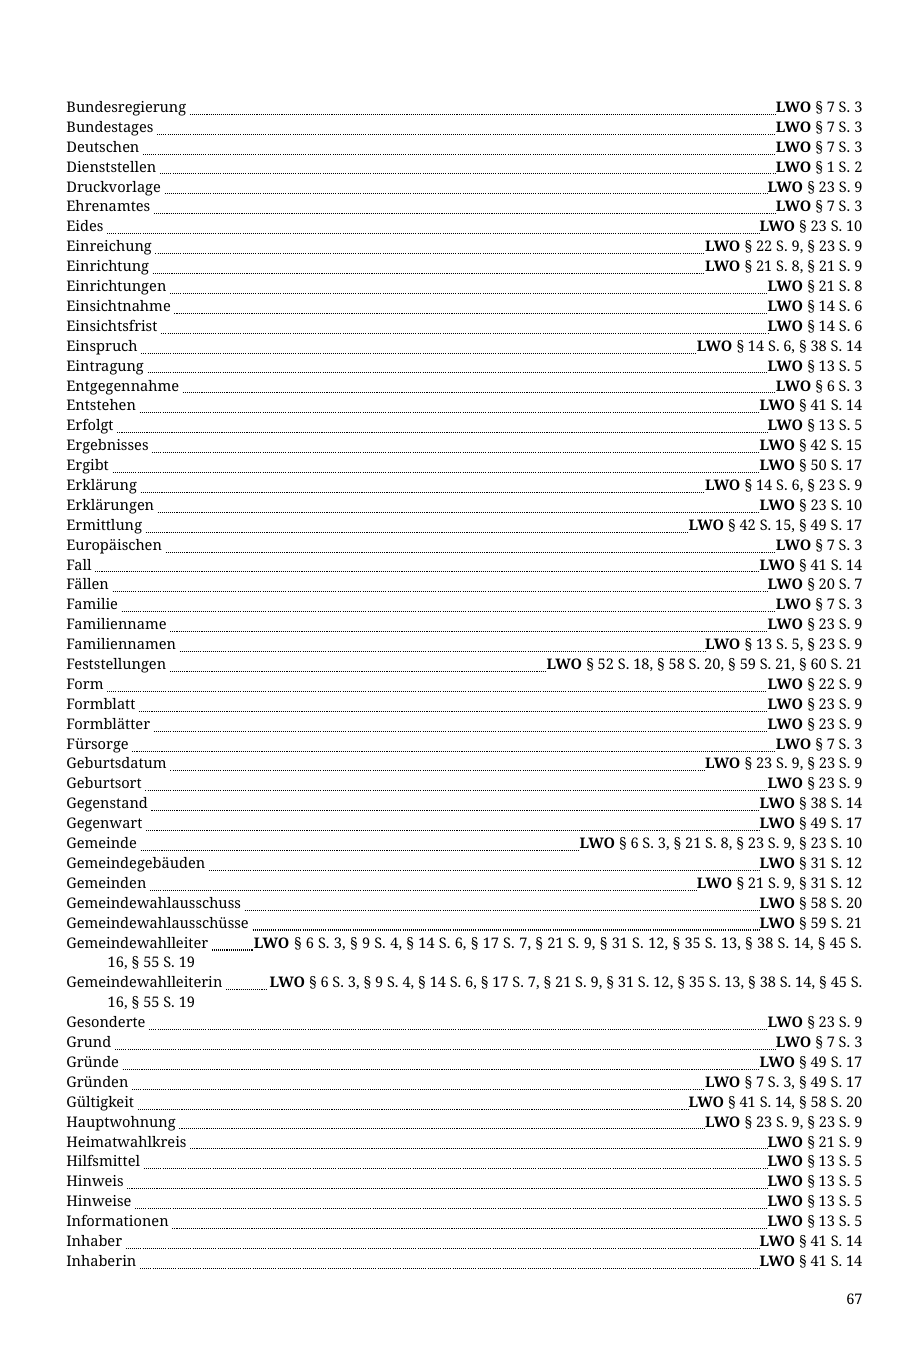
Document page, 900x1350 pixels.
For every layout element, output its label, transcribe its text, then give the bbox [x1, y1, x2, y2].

text Ehrenamtes LWO § 7 S. [66, 196, 862, 216]
text Hinweis LWO § 13 S. [66, 1171, 862, 1191]
text Bundestages LWO § 7 S. [66, 117, 862, 137]
text Einsichtnahme LWO § 14 S. [66, 296, 862, 316]
text Hauptwohnung LWO § 23 S. , § 23 S. [66, 1111, 862, 1131]
text Heimatwahlkreis LWO § 21 S. [66, 1131, 862, 1151]
text Formblätter LWO § 23 S. [66, 713, 862, 733]
text Hinweise LWO § 13 S. [66, 1191, 862, 1211]
text Formblatt LWO § 23 S. [66, 694, 862, 713]
text Familie LWO § 7 S. [66, 594, 862, 614]
text Inhaberin LWO § 41 S. [66, 1251, 862, 1271]
text Entstehen LWO § 41 S. [66, 395, 862, 415]
text Deutschen LWO § 7 S. [66, 137, 862, 156]
text Ergibt LWO § 50 S. [66, 455, 862, 475]
text Gültigkeit LWO § 41 S. , § 58 S. [66, 1092, 862, 1111]
text Einrichtungen LWO § 21 S. [66, 276, 862, 296]
text Hilfsmittel LWO § 13 S. [66, 1151, 862, 1171]
text Geburtsdatum LWO § 23 S. , § 23 S. [66, 753, 862, 773]
text Dienststellen LWO § 1 S. [66, 156, 862, 176]
text Einsichtsfrist LWO § 14 S. [66, 316, 862, 336]
text Feststellungen LWO § 52 S. , § 58 S. , § 59 S. , § 60 S. [66, 654, 862, 674]
text Gründen LWO § 7 S. , § 49 S. [66, 1072, 862, 1092]
text Informationen LWO § 13 S. [66, 1211, 862, 1231]
text Gesonderte LWO § 23 S. [66, 1012, 862, 1032]
text Einspruch LWO § 14 S. , § 38 S. [66, 336, 862, 355]
text Europäischen LWO § 7 S. [66, 534, 862, 554]
text Erfolgt LWO § 13 S. [66, 415, 862, 435]
text Fall LWO § 41 S. [66, 554, 862, 574]
text Erklärungen LWO § 23 S. [66, 495, 862, 514]
text Bundesregierung LWO § 7 S. [66, 97, 862, 117]
text Eintragung LWO § 13 S. [66, 355, 862, 375]
text Form LWO § 22 S. [66, 674, 862, 694]
text Gemeindewahlausschuss LWO § 58 S. [66, 893, 862, 912]
text Gegenwart LWO § 49 S. [66, 813, 862, 833]
text Ermittlung LWO § 42 S. , § 49 S. [66, 514, 862, 534]
text Gemeindewahlausschüsse LWO § 59 S. [66, 912, 862, 932]
text Fürsorge LWO § 7 S. [66, 733, 862, 753]
text Einreichung LWO § 22 S. , § 23 S. [66, 236, 862, 256]
text Geburtsort LWO § 23 S. [66, 773, 862, 793]
text Gegenstand LWO § 38 S. [66, 793, 862, 813]
text Inhaber LWO § 41 S. [66, 1231, 862, 1251]
text Entgegennahme LWO § 6 S. [66, 375, 862, 395]
text Eides LWO § 23 S. [66, 216, 862, 236]
text Druckvorlage LWO § 23 S. [66, 176, 862, 196]
text Gemeinden LWO § 21 S. , § 31 S. [66, 873, 862, 893]
text Gemeindewahlleiter LWO § 6 S. , § 9 S. , § 14 S. , § 17 S. , § 21 S. , § 31 S. , § 35 S. , § 38 S. , § 45 S. , § 55 S. [66, 932, 862, 972]
text Gemeindegebäuden LWO § 31 S. [66, 853, 862, 873]
text Gemeinde LWO § 6 S. , § 21 S. , § 23 S. , § 23 S. [66, 833, 862, 853]
text Gemeindewahlleiterin LWO § 6 S. , § 9 S. , § 14 S. , § 17 S. , § 21 S. , § 31 S. , § 35 S. , § 38 S. , § 45 S. , § 55 S. [66, 972, 862, 1012]
text Ergebnisses LWO § 42 S. [66, 435, 862, 455]
text Grund LWO § 7 S. [66, 1032, 862, 1052]
text Gründe LWO § 49 S. [66, 1052, 862, 1072]
text Erklärung LWO § 14 S. , § 23 S. [66, 475, 862, 495]
text Einrichtung LWO § 21 S. , § 21 S. [66, 256, 862, 276]
text Familienname LWO § 23 S. [66, 614, 862, 634]
text Familiennamen LWO § 13 S. , § 23 S. [66, 634, 862, 654]
text Fällen LWO § 20 S. [66, 574, 862, 594]
